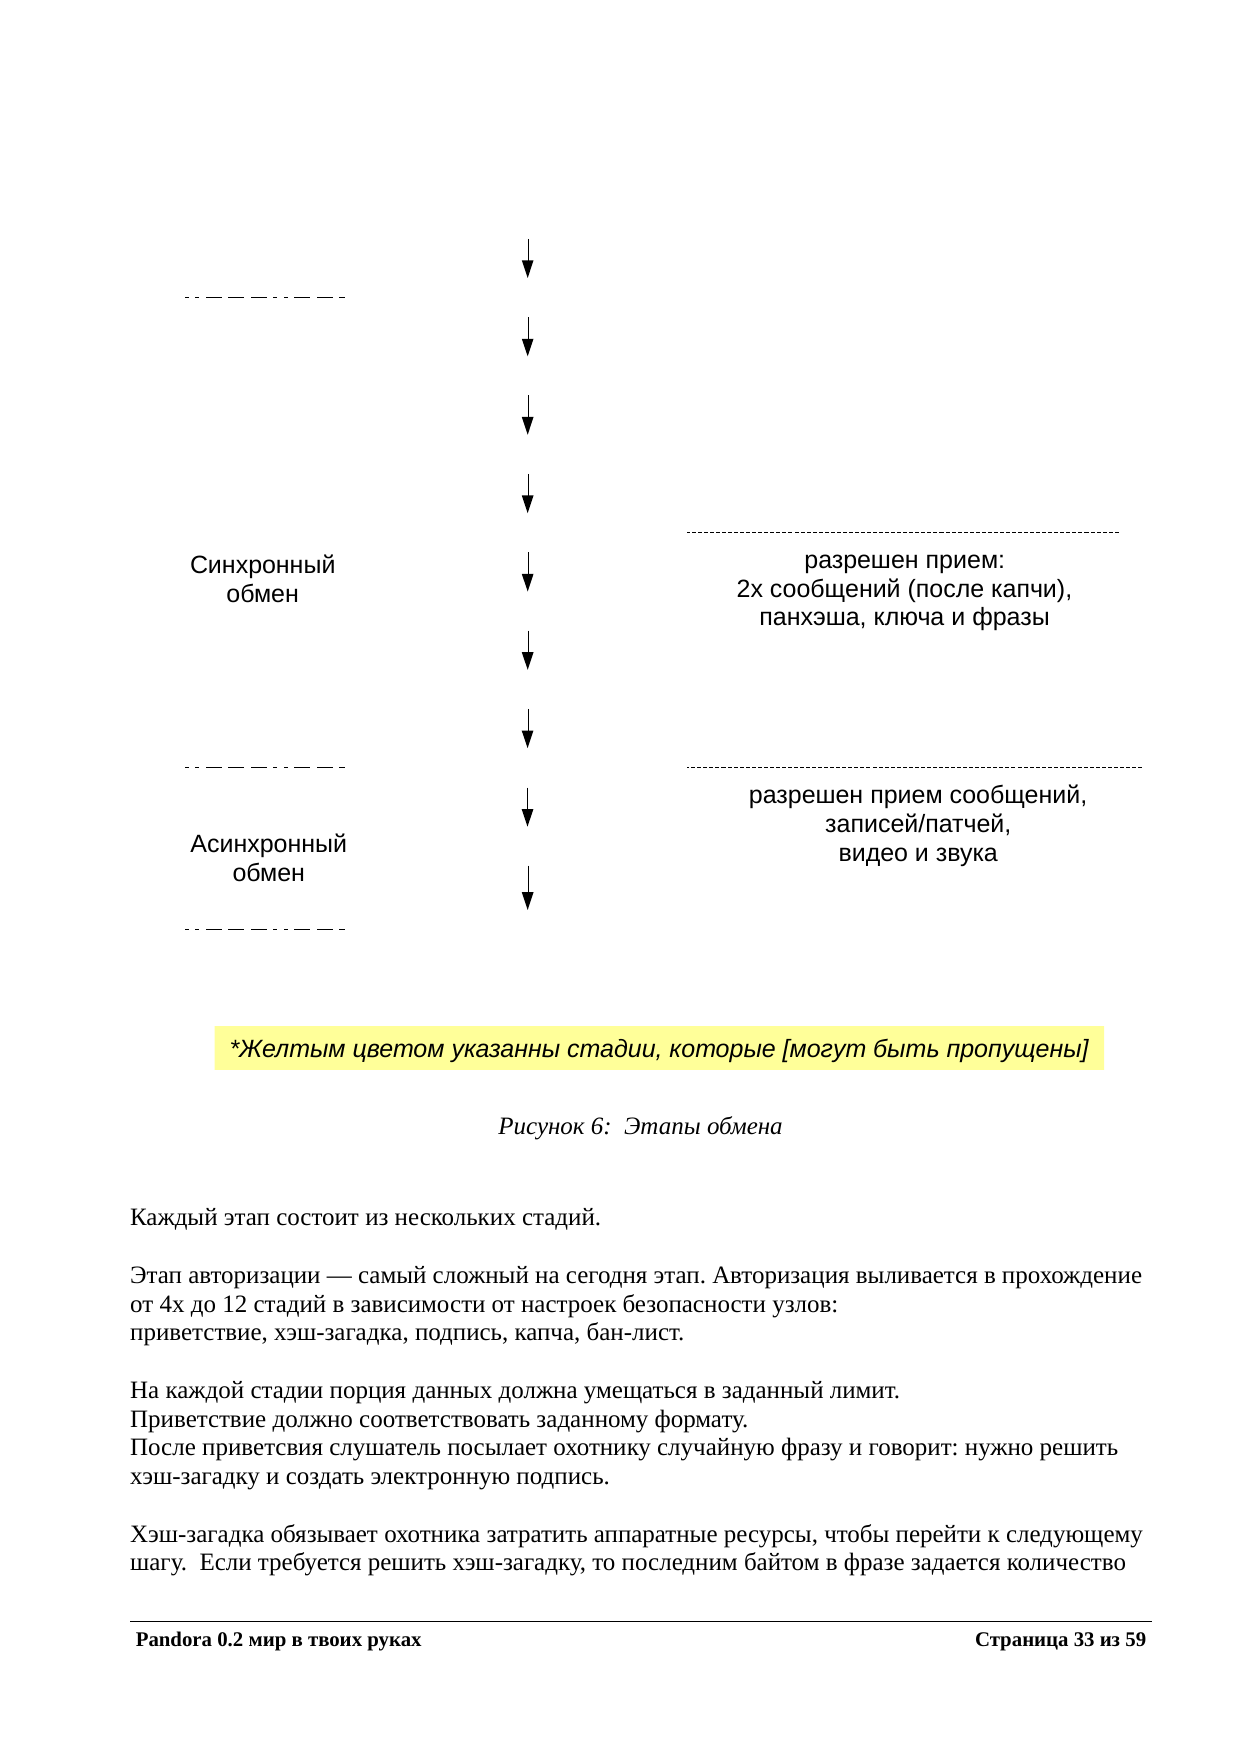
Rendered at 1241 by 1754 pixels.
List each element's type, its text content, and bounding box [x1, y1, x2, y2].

text Этап авторизации — самый сложный на сегодня этап. Авторизация выливается в прохождение от 4х до 12 стадий в зависимости от настроек безопасности узлов: [130, 1260, 1152, 1317]
text На каждой стадии порция данных должна умещаться в заданный лимит. [130, 1375, 1152, 1404]
text приветствие, хэш-загадка, подпись, капча, бан-лист. [130, 1317, 1152, 1346]
text Рисунок 6: Этапы обмена [127, 1111, 1155, 1140]
text Приветствие должно соответствовать заданному формату. [130, 1404, 1152, 1432]
text Хэш-загадка обязывает охотника затратить аппаратные ресурсы, чтобы перейти к следующему шагу. Если требуется решить хэш-загадку, то последним байтом в фразе задается количество [130, 1519, 1152, 1576]
text Каждый этап состоит из нескольких стадий. [130, 1202, 1152, 1231]
text После приветсвия слушатель посылает охотнику случайную фразу и говорит: нужно решить хэш-загадку и создать электронную подпись. [130, 1432, 1152, 1490]
